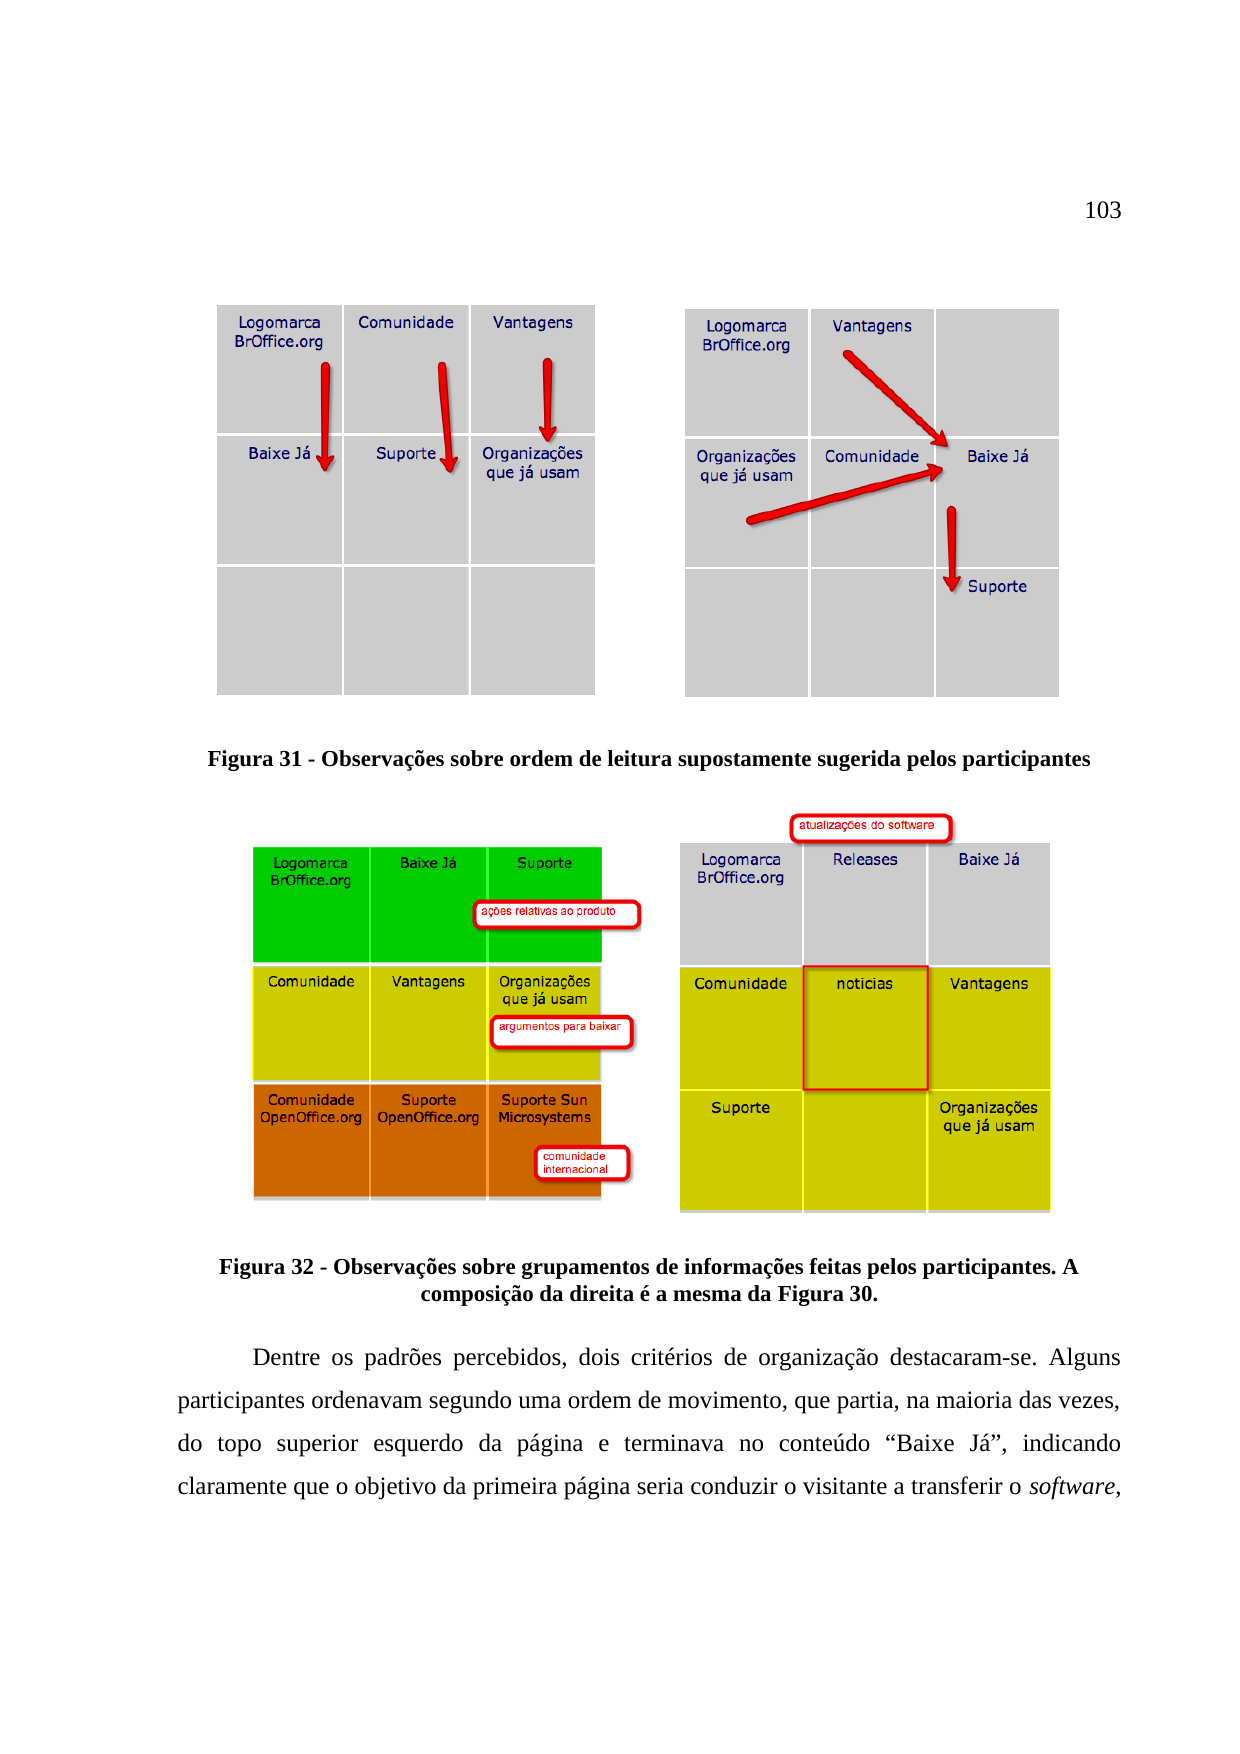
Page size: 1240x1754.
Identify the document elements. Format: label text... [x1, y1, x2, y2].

picture [242, 816, 642, 1209]
picture [670, 265, 1099, 701]
text Dentre os padrões percebidos, dois critérios de organização destacaram-se. Alguns participantes ordenavam segundo uma ordem de movimento, que partia, na maioria das vezes, do topo superior esquerdo da página e terminava no conteúdo “Baixe Já”, indicando claramente que o objetivo da primeira página seria conduzir o visitante a transferir o software, [177, 1342, 1121, 1500]
picture [661, 809, 1070, 1216]
picture [200, 262, 638, 701]
text Figura 32 - Observações sobre grupamentos de informações feitas pelos participantes. A composição da direita é a mesma da Figura 30. [177, 1253, 1121, 1306]
text Figura 31 - Observações sobre ordem de leitura supostamente sugerida pelos participantes [177, 745, 1121, 771]
